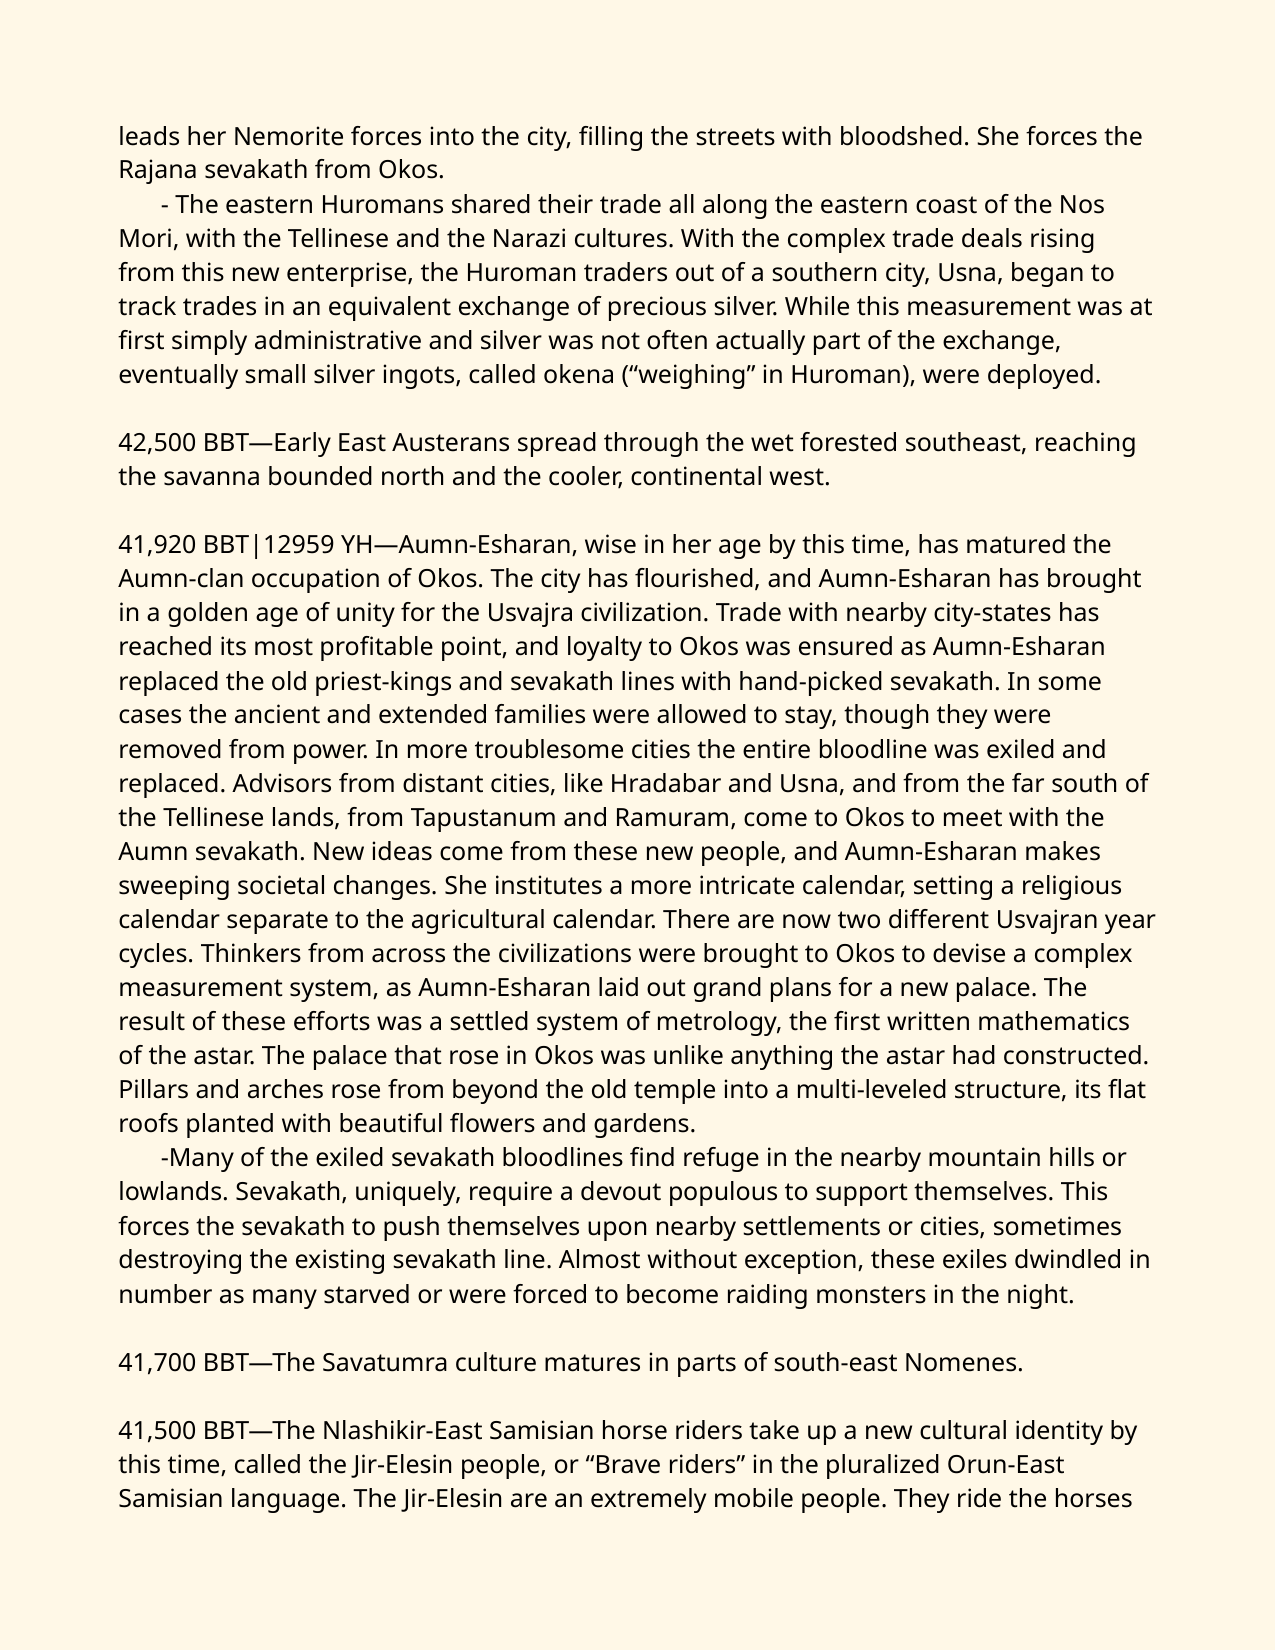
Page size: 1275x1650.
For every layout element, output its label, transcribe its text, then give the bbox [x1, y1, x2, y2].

text 41,500 BBT—The Nlashikir-East Samisian horse riders take up a new cultural identity by this time, called the Jir-Elesin people, or “Brave riders” in the pluralized Orun-East Samisian language. The Jir-Elesin are an extremely mobile people. They ride the horses [118, 1412, 1157, 1515]
text 41,700 BBT—The Savatumra culture matures in parts of south-east Nomenes. [118, 1344, 1157, 1378]
text -Many of the exiled sevakath bloodlines find refuge in the nearby mountain hills or lowlands. Sevakath, uniquely, require a devout populous to support themselves. This forces the sevakath to push themselves upon nearby settlements or cities, sometimes destroying the existing sevakath line. Almost without exception, these exiles dwindled in number as many starved or were forced to become raiding monsters in the night. [118, 1140, 1157, 1310]
text 42,500 BBT—Early East Austerans spread through the wet forested southeast, reaching the savanna bounded north and the cooler, continental west. [118, 425, 1157, 493]
text leads her Nemorite forces into the city, filling the streets with bloodshed. She forces the Rajana sevakath from Okos. [118, 118, 1157, 186]
text 41,920 BBT|12959 YH—Aumn-Esharan, wise in her age by this time, has matured the Aumn-clan occupation of Okos. The city has flourished, and Aumn-Esharan has brought in a golden age of unity for the Usvajra civilization. Trade with nearby city-states has reached its most profitable point, and loyalty to Okos was ensured as Aumn-Esharan replaced the old priest-kings and sevakath lines with hand-picked sevakath. In some cases the ancient and extended families were allowed to stay, though they were removed from power. In more troublesome cities the entire bloodline was exiled and replaced. Advisors from distant cities, like Hradabar and Usna, and from the far south of the Tellinese lands, from Tapustanum and Ramuram, come to Okos to meet with the Aumn sevakath. New ideas come from these new people, and Aumn-Esharan makes sweeping societal changes. She institutes a more intricate calendar, setting a religious calendar separate to the agricultural calendar. There are now two different Usvajran year cycles. Thinkers from across the civilizations were brought to Okos to devise a complex measurement system, as Aumn-Esharan laid out grand plans for a new palace. The result of these efforts was a settled system of metrology, the first written mathematics of the astar. The palace that rose in Okos was unlike anything the astar had constructed. Pillars and arches rose from beyond the old temple into a multi-leveled structure, its flat roofs planted with beautiful flowers and gardens. [118, 527, 1157, 1140]
text - The eastern Huromans shared their trade all along the eastern coast of the Nos Mori, with the Tellinese and the Narazi cultures. With the complex trade deals rising from this new enterprise, the Huroman traders out of a southern city, Usna, began to track trades in an equivalent exchange of precious silver. While this measurement was at first simply administrative and silver was not often actually part of the exchange, eventually small silver ingots, called okena (“weighing” in Huroman), were deployed. [118, 186, 1157, 391]
